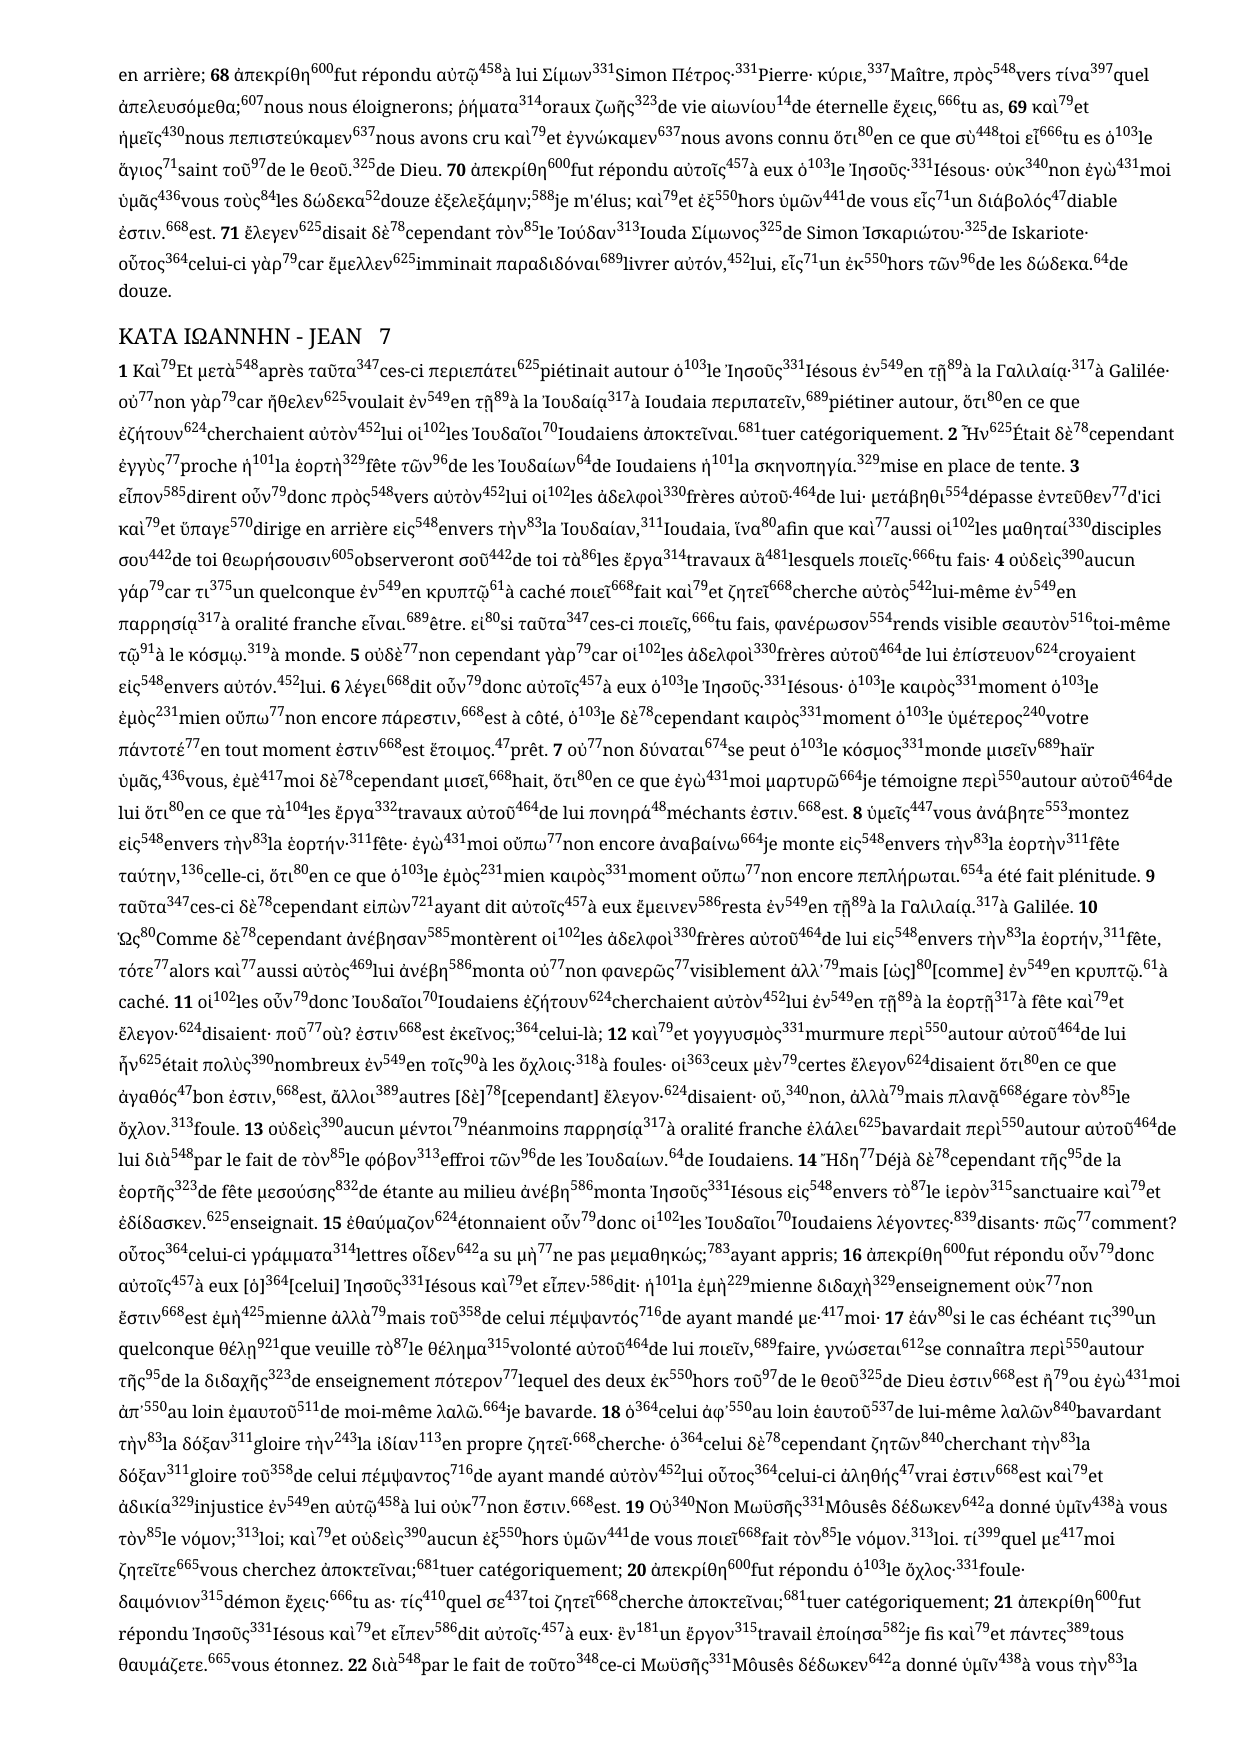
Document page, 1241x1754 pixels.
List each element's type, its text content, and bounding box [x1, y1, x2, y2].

text ΚΑΤΑ ΙΩΑΝΝΗΝ - JEAN 7 [118, 321, 1181, 351]
text 1 Καὶ79Et μετὰ548après ταῦτα347ces-ci περιεπάτει625piétinait autour ὁ103le Ἰησοῦς331Iésous ἐν549en τῇ89à la Γαλιλαίᾳ·317à Galilée· οὐ77non γὰρ79car ἤθελεν625voulait ἐν549en τῇ89à la Ἰουδαίᾳ317à Ioudaia περιπατεῖν,689piétiner autour, ὅτι80en ce que ἐζήτουν624cherchaient αὐτὸν452lui οἱ102les Ἰουδαῖοι70Ioudaiens ἀποκτεῖναι.681tuer catégoriquement. 2 Ἦν625Était δὲ78cependant ἐγγὺς77proche ἡ101la ἑορτὴ329fête τῶν96de les Ἰουδαίων64de Ioudaiens ἡ101la σκηνοπηγία.329mise en place de tente. 3 εἶπον585dirent οὖν79donc πρὸς548vers αὐτὸν452lui οἱ102les ἀδελφοὶ330frères αὐτοῦ·464de lui· μετάβηθι554dépasse ἐντεῦθεν77d'ici καὶ79et ὕπαγε570dirige en arrière εἰς548envers τὴν83la Ἰουδαίαν,311Ioudaia, ἵνα80afin que καὶ77aussi οἱ102les μαθηταί330disciples σου442de toi θεωρήσουσιν605observeront σοῦ442de toi τὰ86les ἔργα314travaux ἃ481lesquels ποιεῖς·666tu fais· 4 οὐδεὶς390aucun γάρ79car τι375un quelconque ἐν549en κρυπτῷ61à caché ποιεῖ668fait καὶ79et ζητεῖ668cherche αὐτὸς542lui-même ἐν549en παρρησίᾳ317à oralité franche εἶναι.689être. εἰ80si ταῦτα347ces-ci ποιεῖς,666tu fais, φανέρωσον554rends visible σεαυτὸν516toi-même τῷ91à le κόσμῳ.319à monde. 5 οὐδὲ77non cependant γὰρ79car οἱ102les ἀδελφοὶ330frères αὐτοῦ464de lui ἐπίστευον624croyaient εἰς548envers αὐτόν.452lui. 6 λέγει668dit οὖν79donc αὐτοῖς457à eux ὁ103le Ἰησοῦς·331Iésous· ὁ103le καιρὸς331moment ὁ103le ἐμὸς231mien οὔπω77non encore πάρεστιν,668est à côté, ὁ103le δὲ78cependant καιρὸς331moment ὁ103le ὑμέτερος240votre πάντοτέ77en tout moment ἐστιν668est ἕτοιμος.47prêt. 7 οὐ77non δύναται674se peut ὁ103le κόσμος331monde μισεῖν689haïr ὑμᾶς,436vous, ἐμὲ417moi δὲ78cependant μισεῖ,668hait, ὅτι80en ce que ἐγὼ431moi μαρτυρῶ664je témoigne περὶ550autour αὐτοῦ464de lui ὅτι80en ce que τὰ104les ἔργα332travaux αὐτοῦ464de lui πονηρά48méchants ἐστιν.668est. 8 ὑμεῖς447vous ἀνάβητε553montez εἰς548envers τὴν83la ἑορτήν·311fête· ἐγὼ431moi οὔπω77non encore ἀναβαίνω664je monte εἰς548envers τὴν83la ἑορτὴν311fête ταύτην,136celle-ci, ὅτι80en ce que ὁ103le ἐμὸς231mien καιρὸς331moment οὔπω77non encore πεπλήρωται.654a été fait plénitude. 9 ταῦτα347ces-ci δὲ78cependant εἰπὼν721ayant dit αὐτοῖς457à eux ἔμεινεν586resta ἐν549en τῇ89à la Γαλιλαίᾳ.317à Galilée. 10 Ὡς80Comme δὲ78cependant ἀνέβησαν585montèrent οἱ102les ἀδελφοὶ330frères αὐτοῦ464de lui εἰς548envers τὴν83la ἑορτήν,311fête, τότε77alors καὶ77aussi αὐτὸς469lui ἀνέβη586monta οὐ77non φανερῶς77visiblement ἀλλ᾽79mais [ὡς]80[comme] ἐν549en κρυπτῷ.61à caché. 11 οἱ102les οὖν79donc Ἰουδαῖοι70Ioudaiens ἐζήτουν624cherchaient αὐτὸν452lui ἐν549en τῇ89à la ἑορτῇ317à fête καὶ79et ἔλεγον·624disaient· ποῦ77où? ἐστιν668est ἐκεῖνος;364celui-là; 12 καὶ79et γογγυσμὸς331murmure περὶ550autour αὐτοῦ464de lui ἦν625était πολὺς390nombreux ἐν549en τοῖς90à les ὄχλοις·318à foules· οἱ363ceux μὲν79certes ἔλεγον624disaient ὅτι80en ce que ἀγαθός47bon ἐστιν,668est, ἄλλοι389autres [δὲ]78[cependant] ἔλεγον·624disaient· οὔ,340non, ἀλλὰ79mais πλανᾷ668égare τὸν85le ὄχλον.313foule. 13 οὐδεὶς390aucun μέντοι79néanmoins παρρησίᾳ317à oralité franche ἐλάλει625bavardait περὶ550autour αὐτοῦ464de lui διὰ548par le fait de τὸν85le φόβον313effroi τῶν96de les Ἰουδαίων.64de Ioudaiens. 14 Ἤδη77Déjà δὲ78cependant τῆς95de la ἑορτῆς323de fête μεσούσης832de étante au milieu ἀνέβη586monta Ἰησοῦς331Iésous εἰς548envers τὸ87le ἱερὸν315sanctuaire καὶ79et ἐδίδασκεν.625enseignait. 15 ἐθαύμαζον624étonnaient οὖν79donc οἱ102les Ἰουδαῖοι70Ioudaiens λέγοντες·839disants· πῶς77comment? οὗτος364celui-ci γράμματα314lettres οἶδεν642a su μὴ77ne pas μεμαθηκώς;783ayant appris; 16 ἀπεκρίθη600fut répondu οὖν79donc αὐτοῖς457à eux [ὁ]364[celui] Ἰησοῦς331Iésous καὶ79et εἶπεν·586dit· ἡ101la ἐμὴ229mienne διδαχὴ329enseignement οὐκ77non ἔστιν668est ἐμὴ425mienne ἀλλὰ79mais τοῦ358de celui πέμψαντός716de ayant mandé με·417moi· 17 ἐάν80si le cas échéant τις390un quelconque θέλῃ921que veuille τὸ87le θέλημα315volonté αὐτοῦ464de lui ποιεῖν,689faire, γνώσεται612se connaîtra περὶ550autour τῆς95de la διδαχῆς323de enseignement πότερον77lequel des deux ἐκ550hors τοῦ97de le θεοῦ325de Dieu ἐστιν668est ἢ79ou ἐγὼ431moi ἀπ᾽550au loin ἐμαυτοῦ511de moi-même λαλῶ.664je bavarde. 18 ὁ364celui ἀφ᾽550au loin ἑαυτοῦ537de lui-même λαλῶν840bavardant τὴν83la δόξαν311gloire τὴν243la ἰδίαν113en propre ζητεῖ·668cherche· ὁ364celui δὲ78cependant ζητῶν840cherchant τὴν83la δόξαν311gloire τοῦ358de celui πέμψαντος716de ayant mandé αὐτὸν452lui οὗτος364celui-ci ἀληθής47vrai ἐστιν668est καὶ79et ἀδικία329injustice ἐν549en αὐτῷ458à lui οὐκ77non ἔστιν.668est. 19 Οὐ340Non Μωϋσῆς331Môusês δέδωκεν642a donné ὑμῖν438à vous τὸν85le νόμον;313loi; καὶ79et οὐδεὶς390aucun ἐξ550hors ὑμῶν441de vous ποιεῖ668fait τὸν85le νόμον.313loi. τί399quel με417moi ζητεῖτε665vous cherchez ἀποκτεῖναι;681tuer catégoriquement; 20 ἀπεκρίθη600fut répondu ὁ103le ὄχλος·331foule· δαιμόνιον315démon ἔχεις·666tu as· τίς410quel σε437toi ζητεῖ668cherche ἀποκτεῖναι;681tuer catégoriquement; 21 ἀπεκρίθη600fut répondu Ἰησοῦς331Iésous καὶ79et εἶπεν586dit αὐτοῖς·457à eux· ἓν181un ἔργον315travail ἐποίησα582je fis καὶ79et πάντες389tous θαυμάζετε.665vous étonnez. 22 διὰ548par le fait de τοῦτο348ce-ci Μωϋσῆς331Môusês δέδωκεν642a donné ὑμῖν438à vous τὴν83la περιτομήν311circoncision –935– οὐχ77non ὅτι80en ce que ἐκ550hors τοῦ97de le Μωϋσέως325de Môusês ἐστὶν668est ἀλλ᾽79mais ἐκ550hors τῶν96de les πατέρων324de pères –935– καὶ79et ἐν549en σαββάτῳ321à sabbat περιτέμνετε665vous circoncisez ἄνθρωπον.313être humain. 23 εἰ80si περιτομὴν311circoncision λαμβάνει668prend ἄνθρωπος331être humain ἐν549en σαββάτῳ321à sabbat ἵνα80afin que μὴ77ne pas λυθῇ911que soit délié ὁ103le νόμος331loi Μωϋσέως,325de Môusês, ἐμοὶ420à moi χολᾶτε665vous êtes bilieux ὅτι80en ce que ὅλον269tout entier ἄνθρωπον313être humain ὑγιῆ53sain ἐποίησα582je fis ἐν549en σαββάτῳ;321à sabbat; 24 μὴ79ne pas κρίνετε569jugez κατ᾽548selon ὄψιν,311vue, ἀλλὰ79mais τὴν83la δικαίαν2juste κρίσιν311jugement κρίνετε.569jugez. 25 Ἔλεγον624Disaient οὖν79donc τινες389des quelconques ἐκ550hors τῶν96de les Ἱεροσολυμιτῶν·324de Ierosolumites· οὐχ340non οὗτός364celui-ci ἐστιν668est ὃν480lequel ζητοῦσιν667cherchent ἀποκτεῖναι;681tuer catégoriquement; 26 καὶ79et ἴδε306voici παρρησίᾳ317à oralité franche λαλεῖ668bavarde καὶ79et οὐδὲν375aucun αὐτῷ458à lui λέγουσιν.667disent. μήποτε77de peur que ἀληθῶς77vraiment ἔγνωσαν585connurent οἱ102les ἄρχοντες330chefs ὅτι80en ce que οὗτός364celui-ci ἐστιν668est ὁ103le χριστός;331Christ; 27 ἀλλὰ79mais τοῦτον346celui-ci οἴδαμεν637nous avons su πόθεν77d'où? ἐστίν·668est· ὁ103le δὲ78cependant χριστὸς331Christ ὅταν80lorsque le cas échéant ἔρχηται927que se vienne οὐδεὶς390aucun γινώσκει668connaît πόθεν77d'où? ἐστίν.668est. 28 ἔκραξεν586croassa οὖν79donc ἐν549en τῷ93à le ἱερῷ321à sanctuaire διδάσκων840enseignant ὁ103le Ἰησοῦς331Iésous καὶ79et λέγων·840disant· κἀμὲ417et moi οἴδατε639vous avez su καὶ79et οἴδατε639vous avez su πόθεν77d'où? εἰμί·664je suis· καὶ79et ἀπ᾽550au loin ἐμαυτοῦ511de moi-même οὐκ77non ἐλήλυθα,638j'ai venu, ἀλλ᾽79mais ἔστιν668est ἀληθινὸς47véritable ὁ364celui πέμψας721ayant mandé με,417moi, ὃν480lequel ὑμεῖς447vous οὐκ77non οἴδατε·639vous avez su· 29 ἐγὼ431moi οἶδα638j'ai su αὐτόν,452lui, ὅτι80en ce que παρ᾽550à côté αὐτοῦ464de lui εἰμι664je suis κἀκεῖνός364et celui-là με417moi ἀπέστειλεν.586envoya. 30 Ἐζήτουν624Cherchaient οὖν79donc αὐτὸν452lui πιάσαι,681saisir, καὶ79et οὐδεὶς390aucun ἐπέβαλεν586surjeta ἐπ᾽548sur αὐτὸν452lui τὴν243la χεῖρα,311main, ὅτι80en ce que οὔπω77non encore ἐληλύθει659avait venu ἡ101la ὥρα329heure αὐτοῦ.464de lui. 31 Ἐκ550Hors τοῦ97de le ὄχλου325de foule δὲ78cependant πολλοὶ389nombreux ἐπίστευσαν585crurent εἰς548envers αὐτὸν452lui καὶ79et ἔλεγον·624disaient· ὁ103le χριστὸς331Christ ὅταν80lorsque le cas échéant ἔλθῃ899que vienne μὴ340ne pas πλείονα270plus nombreusement σημεῖα314signes ποιήσει606fera ὧν493de lesquels οὗτος364celui-ci ἐποίησεν;586fit; 32 ἤκουσαν585écoutèrent οἱ102les Φαρισαῖοι330Pharisiens τοῦ97de le ὄχλου325de foule γογγύζοντος834de murmurant περὶ550autour αὐτοῦ464de lui ταῦτα,347ces-ci, καὶ79et ἀπέστειλαν585envoyèrent οἱ102les ἀρχιερεῖς330chefs sacrificateurs καὶ79et οἱ102les Φαρισαῖοι330Pharisiens ὑπηρέτας312ministres ἵνα80afin que πιάσωσιν898que saisissent αὐτόν.452lui. 33 Εἶπεν586Dit οὖν79donc ὁ103le Ἰησοῦς·331Iésous· ἔτι77encore χρόνον313temps μικρὸν4petit μεθ᾽550avec ὑμῶν441de vous εἰμι664je suis καὶ79et ὑπάγω664je dirige en arrière πρὸς548vers τὸν346celui πέμψαντά707ayant mandé με.417moi. 34 ζητήσετέ603vous chercherez με417moi καὶ79et οὐχ77non εὑρήσετέ603vous trouverez [με],417[moi], καὶ79et ὅπου80là où εἰμὶ664je suis ἐγὼ431moi ὑμεῖς447vous οὐ77non δύνασθε671vous vous pouvez ἐλθεῖν.681venir. 35 εἶπον585dirent οὖν79donc οἱ102les Ἰουδαῖοι70Ioudaiens πρὸς548vers ἑαυτούς·527eux-mêmes· ποῦ77où? οὗτος364celui-ci μέλλει668immine πορεύεσθαι690se aller ὅτι80en ce que ἡμεῖς430nous οὐχ77non εὑρήσομεν601nous trouverons αὐτόν;452lui; μὴ340ne pas εἰς548envers τὴν83la διασπορὰν311dissémination τῶν96de les Ἑλλήνων324de Hellèns μέλλει668immine πορεύεσθαι690se aller καὶ79et διδάσκειν689enseigner τοὺς84les Ἕλληνας;312Hellèns; 36 τίς410quel ἐστιν668est ὁ103le λόγος331discours οὗτος156celui-ci ὃν480lequel εἶπεν·586dit· ζητήσετέ603vous chercherez με417moi καὶ79et οὐχ77non εὑρήσετέ603vous trouverez [με],417[moi], καὶ79et ὅπου80là où εἰμὶ664je suis ἐγὼ431moi ὑμεῖς447vous οὐ77non δύνασθε671vous vous pouvez ἐλθεῖν;681venir; 37 Ἐν549En δὲ78cependant τῇ89à la ἐσχάτῃ206à dernière ἡμέρᾳ317à journée τῇ89à la μεγάλῃ8à grande τῆς95de la ἑορτῆς323de fête εἱστήκει659avait dressé ὁ103le Ἰησοῦς331Iésous καὶ79et ἔκραξεν586croassa λέγων·840disant· ἐάν80si le cas échéant τις390un quelconque διψᾷ921que ait soif ἐρχέσθω576se vienne πρός548vers με417moi καὶ79et πινέτω.572boive. 38 ὁ364celui πιστεύων840croyant εἰς548envers ἐμέ,417moi, καθὼς77de haut en bas comme εἶπεν586dit ἡ101la γραφή,329graphe, ποταμοὶ330fleuves ἐκ550hors τῆς95de la κοιλίας323de cavité ventrale αὐτοῦ464de lui ῥεύσουσιν605couleront ὕδατος327de eau ζῶντος.836de vivant. 39 τοῦτο348ce-ci δὲ78cependant εἶπεν586dit περὶ550autour τοῦ99de le πνεύματος327de souffle ὃ498celui ἔμελλον624imminaient λαμβάνειν689prendre οἱ363ceux πιστεύσαντες720ayants crus εἰς548envers αὐτόν·452lui· οὔπω77non encore γὰρ79car ἦν625était πνεῦμα,333souffle, ὅτι80en ce que Ἰησοῦς331Iésous οὐδέπω77non cependant encore ἐδοξάσθη.600fut glorifié. 40 Ἐκ550Hors τοῦ97de le ὄχλου325de foule οὖν79donc ἀκούσαντες720ayants écoutés τῶν96de les λόγων324de discours τούτων149de ceux-ci ἔλεγον·624disaient· οὗτός364celui-ci ἐστιν668est ἀληθῶς77vraiment ὁ103le προφήτης·331prophète· 41 ἄλλοι389autres ἔλεγον·624disaient· οὗτός364celui-ci ἐστιν668est ὁ103le χριστός,331Christ, οἱ468ceux δὲ78cependant ἔλεγον·624disaient· μὴ340ne pas γὰρ79car ἐκ550hors τῆς95de la Γαλιλαίας323de Galilée ὁ103le χριστὸς331Christ ἔρχεται;674se vient; 42 οὐχ340non ἡ101la γραφὴ329graphe εἶπεν586dit ὅτι80en ce que ἐκ550hors τοῦ99de le σπέρματος327de semence Δαυὶδ325de Dauid καὶ79et ἀπὸ550au loin Βηθλέεμ323de Bethléem τῆς95de la κώμης323de village ὅπου77là où ἦν625était Δαυὶδ331Dauid ἔρχεται674se vient ὁ103le χριστός;331Christ; 43 σχίσμα333schisme οὖν79donc ἐγένετο592se devint ἐν549en τῷ91à le ὄχλῳ319à foule δι᾽548par le fait de αὐτόν·452lui· 44 τινὲς389des quelconques δὲ78cependant ἤθελον624voulaient ἐξ550hors αὐτῶν463de eux πιάσαι681saisir αὐτόν,452lui, ἀλλ᾽79mais οὐδεὶς390aucun ἐπέβαλεν586surjeta ἐπ᾽548sur αὐτὸν452lui τὰς242les χεῖρας.310mains. 45 Ἦλθον585Vinrent οὖν79donc οἱ102les ὑπηρέται330ministres πρὸς548vers τοὺς84les ἀρχιερεῖς312chefs sacrificateurs καὶ79et Φαρισαίους,312Pharisiens, καὶ79et εἶπον585dirent αὐτοῖς457à eux ἐκεῖνοι·363ceux-là· διὰ548par le fait de τί399quel οὐκ77non ἠγάγετε583vous conduisîtes αὐτόν;452lui; 46 ἀπεκρίθησαν599furent répondu οἱ102les ὑπηρέται·330ministres· οὐδέποτε77pas cependant à un moment ἐλάλησεν586bavarda οὕτως77ainsi ἄνθρωπος.331être humain. 47 ἀπεκρίθησαν599furent répondu οὖν79donc αὐτοῖς457à eux οἱ102les Φαρισαῖοι·330Pharisiens· μὴ340ne pas καὶ77aussi ὑμεῖς447vous πεπλάνησθε;651vous avez été égarés; 48 μή340ne pas τις390un quelconque ἐκ550hors τῶν96de les ἀρχόντων324de chefs ἐπίστευσεν586crut εἰς548envers αὐτὸν452lui ἢ79ou ἐκ550hors τῶν96de les Φαρισαίων;324de Pharisiens; 49 ἀλλ᾽79mais ὁ103le ὄχλος331foule οὗτος156celui-ci ὁ364celui μὴ77ne pas γινώσκων840connaissant τὸν85le νόμον313loi ἐπάρατοί46maudits εἰσιν.667sont. 50 λέγει668dit Νικόδημος331Nikodème πρὸς548vers αὐτούς,451eux, ὁ364celui ἐλθὼν721ayant venu πρὸς548vers αὐτὸν452lui [τὸ]366[ce] πρότερον,55plus avant, εἷς71un ὢν840étant ἐξ550hors αὐτῶν·463de eux· 51 μὴ340ne pas ὁ103le νόμος331loi ἡμῶν423de nous κρίνει668juge τὸν85le ἄνθρωπον313être humain ἐὰν80si le cas échéant μὴ77ne pas ἀκούσῃ899que écoute πρῶτον77premièrement παρ᾽550à côté αὐτοῦ464de lui καὶ79et γνῷ899que connaisse τί399quel ποιεῖ;668fait; 52 ἀπεκρίθησαν599furent répondu καὶ79et εἶπαν585dirent αὐτῷ·458à lui· μὴ340ne pas καὶ77aussi σὺ448toi ἐκ550hors τῆς95de la Γαλιλαίας323de Galilée εἶ;666tu es; ἐραύνησον554scrute καὶ79et ἴδε554vois ὅτι80en ce que ἐκ550hors τῆς95de la Γαλιλαίας323de Galilée προφήτης331prophète οὐκ77non ἐγείρεται.680est éveillé. ⟦936⟦ 53 Καὶ79Et ἐπορεύθησαν599furent allé ἕκαστος390chacun εἰς548envers τὸν85le οἶκον313maison αὐτοῦ,464de lui, [118, 355, 1181, 1677]
